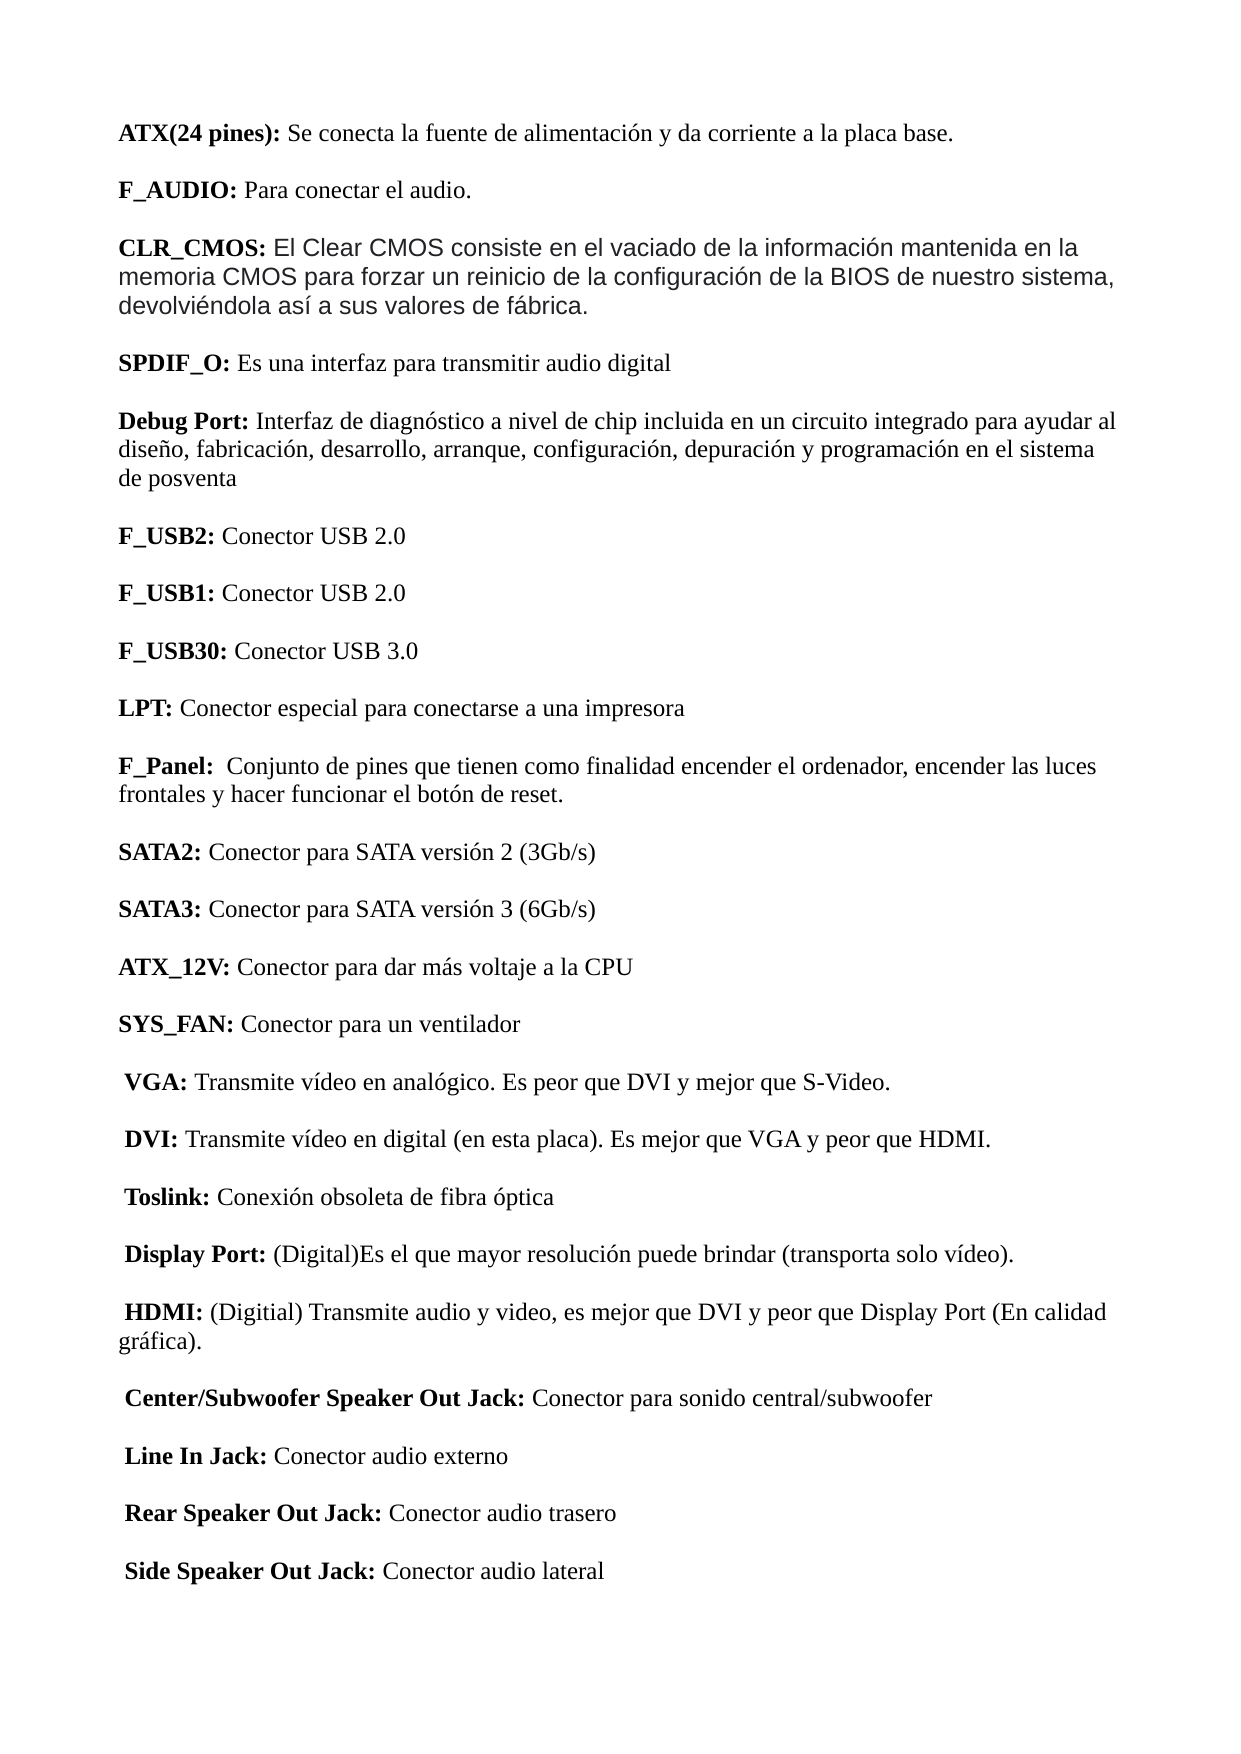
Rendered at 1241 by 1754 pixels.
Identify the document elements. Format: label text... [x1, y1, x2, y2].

text HDMI: (Digitial) Transmite audio y video, es mejor que DVI y peor que Display Port (En calidad gráfica). [118, 1297, 1122, 1354]
text F_USB2: Conector USB 2.0 [118, 521, 1122, 549]
text Side Speaker Out Jack: Conector audio lateral [118, 1556, 1122, 1584]
text ATX(24 pines): Se conecta la fuente de alimentación y da corriente a la placa base. [118, 118, 1122, 147]
text SPDIF_O: Es una interfaz para transmitir audio digital [118, 348, 1122, 377]
text Line In Jack: Conector audio externo [118, 1441, 1122, 1469]
text F_AUDIO: Para conectar el audio. [118, 176, 1122, 204]
text LPT: Conector especial para conectarse a una impresora [118, 693, 1122, 722]
text F_USB1: Conector USB 2.0 [118, 578, 1122, 607]
text Center/Subwoofer Speaker Out Jack: Conector para sonido central/subwoofer [118, 1383, 1122, 1412]
text CLR_CMOS: El Clear CMOS consiste en el vaciado de la información mantenida en la memoria CMOS para forzar un reinicio de la configuración de la BIOS de nuestro sistema, devolviéndola así a sus valores de fábrica. [118, 233, 1122, 319]
text SYS_FAN: Conector para un ventilador [118, 1009, 1122, 1038]
text DVI: Transmite vídeo en digital (en esta placa). Es mejor que VGA y peor que HDMI. [118, 1124, 1122, 1153]
text SATA2: Conector para SATA versión 2 (3Gb/s) SATA3: Conector para SATA versión 3 (6Gb/s) [118, 837, 1122, 923]
text ATX_12V: Conector para dar más voltaje a la CPU [118, 952, 1122, 981]
text Toslink: Conexión obsoleta de fibra óptica [118, 1182, 1122, 1211]
text Debug Port: Interfaz de diagnóstico a nivel de chip incluida en un circuito integrado para ayudar al diseño, fabricación, desarrollo, arranque, configuración, depuración y programación en el sistema de posventa [118, 406, 1122, 492]
text F_Panel: Conjunto de pines que tienen como finalidad encender el ordenador, encender las luces frontales y hacer funcionar el botón de reset. [118, 751, 1122, 808]
text Rear Speaker Out Jack: Conector audio trasero [118, 1498, 1122, 1527]
text VGA: Transmite vídeo en analógico. Es peor que DVI y mejor que S-Video. [118, 1067, 1122, 1096]
text F_USB30: Conector USB 3.0 [118, 636, 1122, 664]
text Display Port: (Digital)Es el que mayor resolución puede brindar (transporta solo vídeo). [118, 1239, 1122, 1268]
